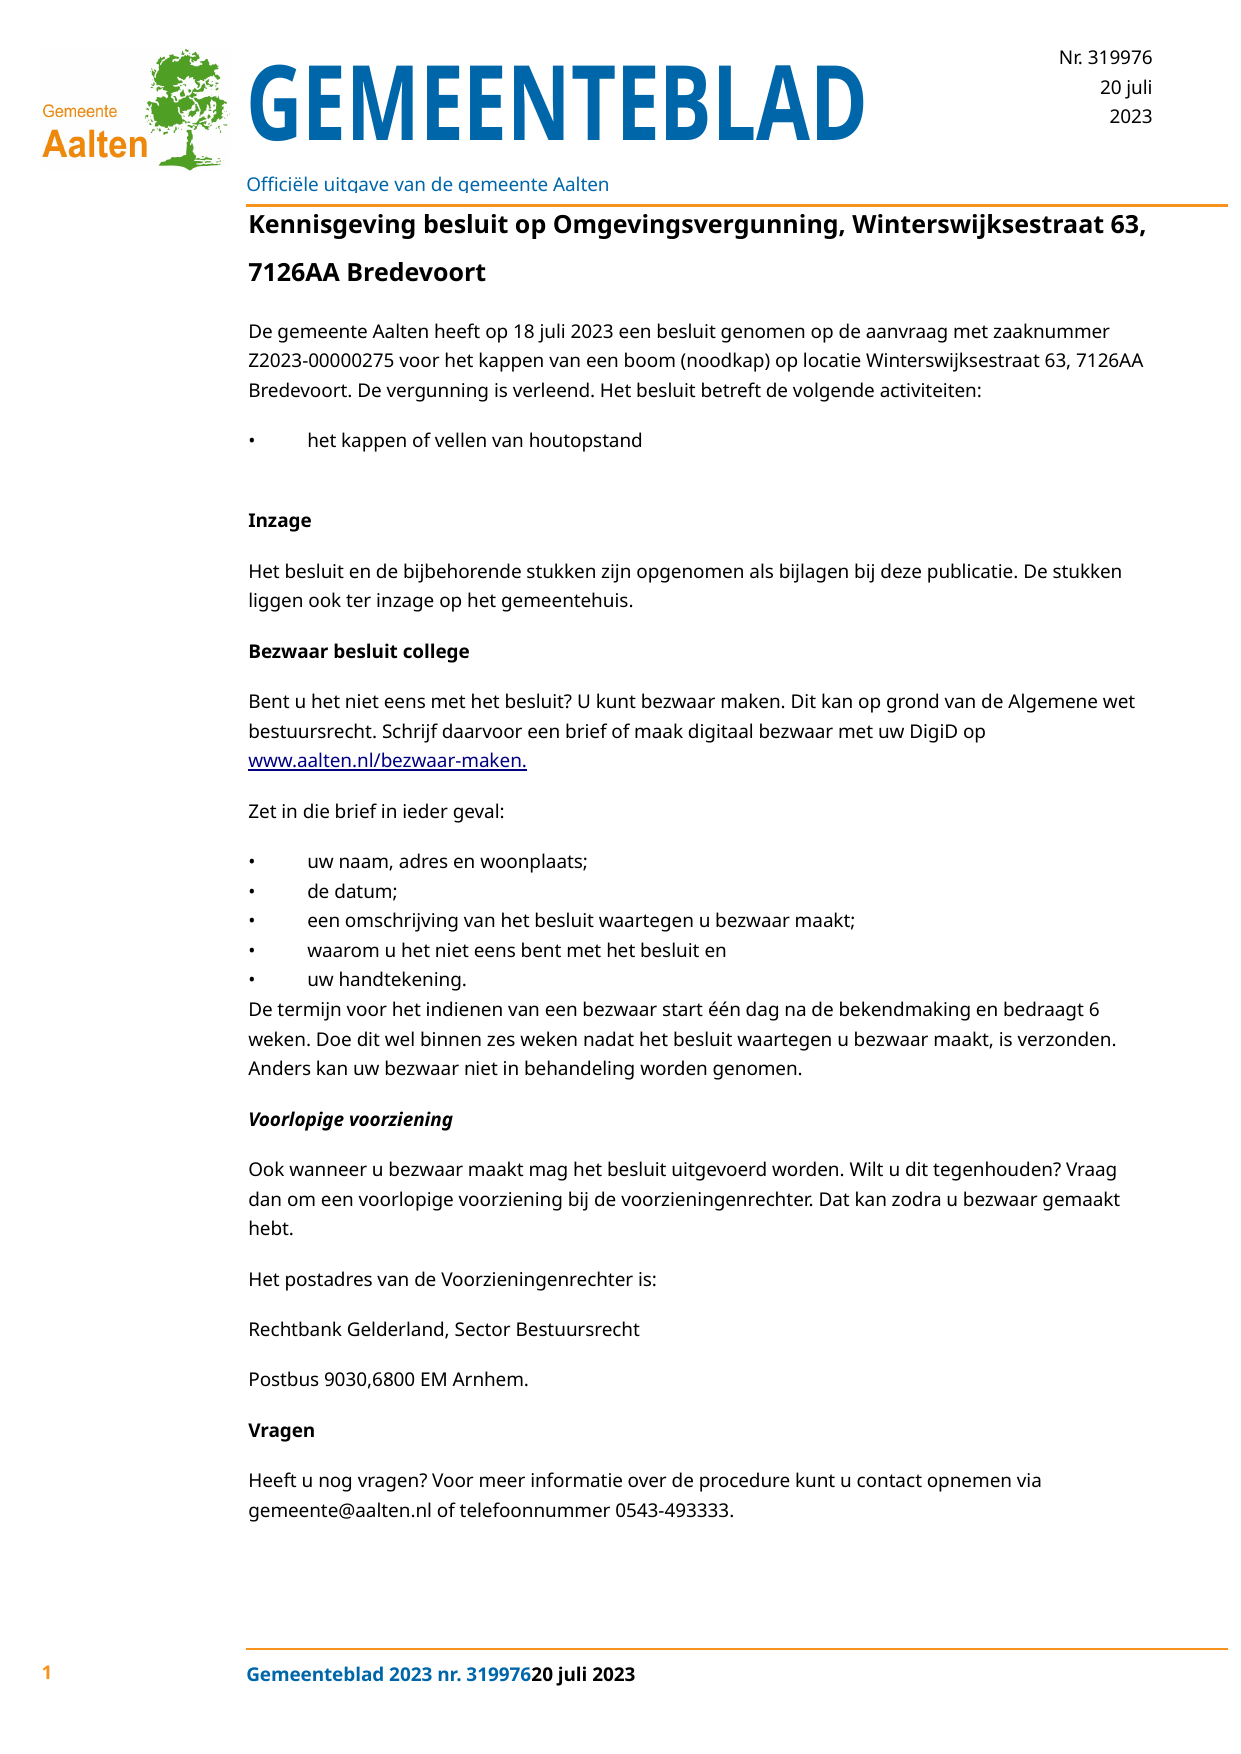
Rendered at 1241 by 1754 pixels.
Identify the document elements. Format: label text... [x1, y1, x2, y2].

text Vragen [248, 1417, 1152, 1443]
text Zet in die brief in ieder geval: [248, 798, 1152, 824]
text Het postadres van de Voorzieningenrechter is: [248, 1266, 1152, 1292]
text De gemeente Aalten heeft op 18 juli 2023 een besluit genomen op de aanvraag met zaaknummer Z2023-00000275 voor het kappen van een boom (noodkap) op locatie Winterswijksestraat 63, 7126AA Bredevoort. De vergunning is verleend. Het besluit betreft de volgende activiteiten: [248, 318, 1152, 403]
text Het besluit en de bijbehorende stukken zijn opgenomen als bijlagen bij deze publicatie. De stukken liggen ook ter inzage op het gemeentehuis. [248, 558, 1152, 613]
text Postbus 9030,6800 EM Arnhem. [248, 1367, 1152, 1392]
text Voorlopige voorziening [248, 1106, 1152, 1132]
text Bezwaar besluit college [248, 638, 1152, 664]
text Bent u het niet eens met het besluit? U kunt bezwaar maken. Dit kan op grond van de Algemene wet bestuursrecht. Schrijf daarvoor een brief of maak digitaal bezwaar met uw DigiD op www.aalten.nl/bezwaar-maken. [248, 688, 1152, 773]
list een omschrijving van het besluit waartegen u bezwaar maakt; [248, 907, 1152, 933]
list uw naam, adres en woonplaats; [248, 848, 1152, 874]
text Inzage [248, 507, 1152, 533]
list uw handtekening. [248, 967, 1152, 992]
list waarom u het niet eens bent met het besluit en [248, 937, 1152, 963]
list het kappen of vellen van houtopstand [248, 427, 1152, 453]
text Rechtbank Gelderland, Sector Bestuursrecht [248, 1316, 1152, 1342]
list de datum; [248, 878, 1152, 904]
text De termijn voor het indienen van een bezwaar start één dag na de bekendmaking en bedraagt 6 weken. Doe dit wel binnen zes weken nadat het besluit waartegen u bezwaar maakt, is verzonden. Anders kan uw bezwaar niet in behandeling worden genomen. [248, 996, 1152, 1081]
text Heeft u nog vragen? Voor meer informatie over de procedure kunt u contact opnemen via gemeente@aalten.nl of telefoonnummer 0543-493333. [248, 1467, 1152, 1523]
text Kennisgeving besluit op Omgevingsvergunning, Winterswijksestraat 63, 7126AA Bredevoort [248, 207, 1152, 288]
picture [41, 47, 231, 172]
text Ook wanneer u bezwaar maakt mag het besluit uitgevoerd worden. Wilt u dit tegenhouden? Vraag dan om een voorlopige voorziening bij de voorzieningenrechter. Dat kan zodra u bezwaar gemaakt hebt. [248, 1156, 1152, 1241]
